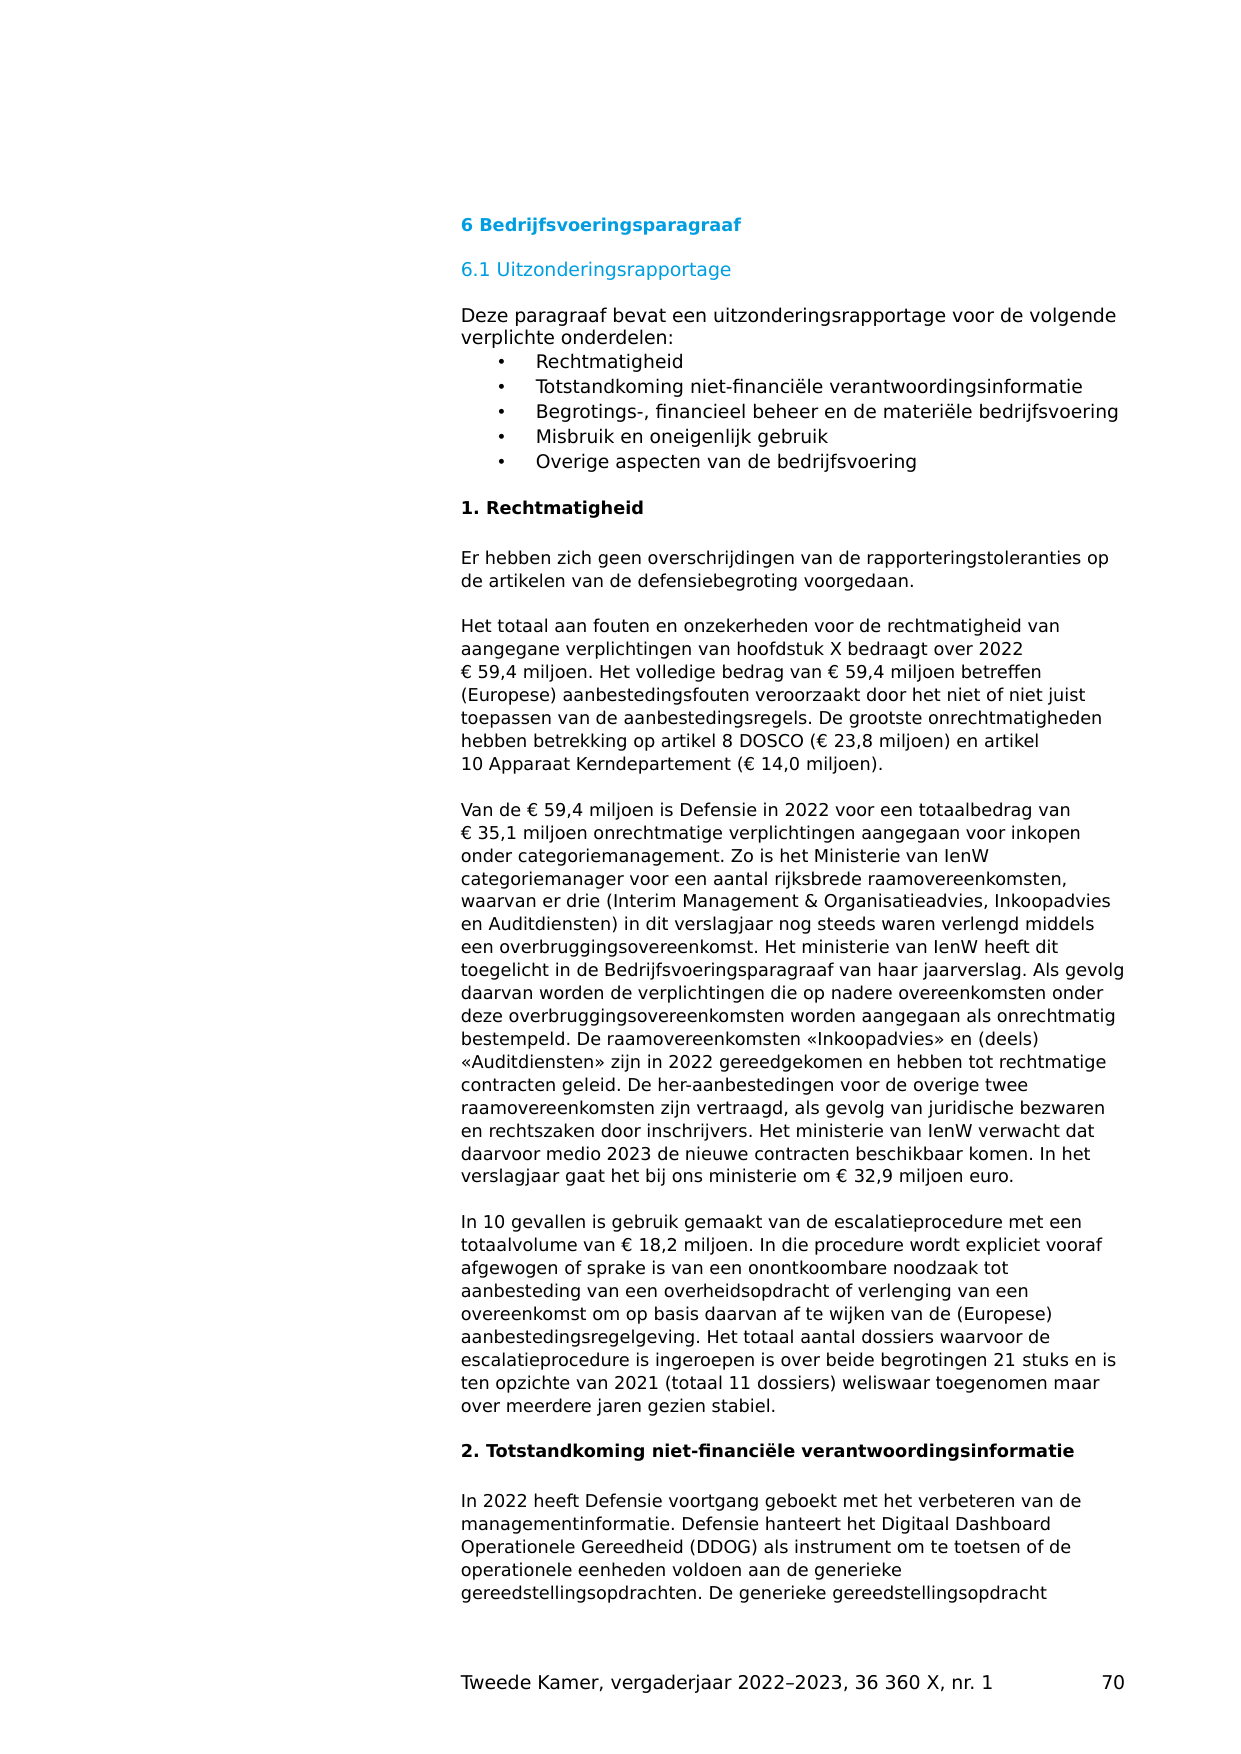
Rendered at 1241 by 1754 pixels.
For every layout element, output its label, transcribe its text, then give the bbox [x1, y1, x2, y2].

text Deze paragraaf bevat een uitzonderingsrapportage voor de volgende verplichte onderdelen: [461, 305, 1125, 349]
text 2. Totstandkoming niet-financiële verantwoordingsinformatie [461, 1439, 1125, 1462]
list Totstandkoming niet-financiële verantwoordingsinformatie [498, 374, 1125, 399]
text In 10 gevallen is gebruik gemaakt van de escalatieprocedure met een totaalvolume van € 18,2 miljoen. In die procedure wordt expliciet vooraf afgewogen of sprake is van een onontkoombare noodzaak tot aanbesteding van een overheidsopdracht of verlenging van een overeenkomst om op basis daarvan af te wijken van de (Europese) aanbestedingsregelgeving. Het totaal aantal dossiers waarvoor de escalatieprocedure is ingeroepen is over beide begrotingen 21 stuks en is ten opzichte van 2021 (totaal 11 dossiers) weliswaar toegenomen maar over meerdere jaren gezien stabiel. [461, 1210, 1125, 1417]
list Begrotings-, financieel beheer en de materiële bedrijfsvoering [498, 399, 1125, 424]
text Van de € 59,4 miljoen is Defensie in 2022 voor een totaalbedrag van € 35,1 miljoen onrechtmatige verplichtingen aangegaan voor inkopen onder categoriemanagement. Zo is het Ministerie van IenW categoriemanager voor een aantal rijksbrede raamovereenkomsten, waarvan er drie (Interim Management & Organisatieadvies, Inkoopadvies en Auditdiensten) in dit verslagjaar nog steeds waren verlengd middels een overbruggingsovereenkomst. Het ministerie van IenW heeft dit toegelicht in de Bedrijfsvoeringsparagraaf van haar jaarverslag. Als gevolg daarvan worden de verplichtingen die op nadere overeenkomsten onder deze overbruggingsovereenkomsten worden aangegaan als onrechtmatig bestempeld. De raamovereenkomsten «Inkoopadvies» en (deels) «Auditdiensten» zijn in 2022 gereedgekomen en hebben tot rechtmatige contracten geleid. De her-aanbestedingen voor de overige twee raamovereenkomsten zijn vertraagd, als gevolg van juridische bezwaren en rechtszaken door inschrijvers. Het ministerie van IenW verwacht dat daarvoor medio 2023 de nieuwe contracten beschikbaar komen. In het verslagjaar gaat het bij ons ministerie om € 32,9 miljoen euro. [461, 798, 1125, 1187]
text Het totaal aan fouten en onzekerheden voor de rechtmatigheid van aangegane verplichtingen van hoofdstuk X bedraagt over 2022 € 59,4 miljoen. Het volledige bedrag van € 59,4 miljoen betreffen (Europese) aanbestedingsfouten veroorzaakt door het niet of niet juist toepassen van de aanbestedingsregels. De grootste onrechtmatigheden hebben betrekking op artikel 8 DOSCO (€ 23,8 miljoen) en artikel 10 Apparaat Kerndepartement (€ 14,0 miljoen). [461, 614, 1125, 775]
list Rechtmatigheid [498, 349, 1125, 374]
text 1. Rechtmatigheid [461, 496, 1125, 519]
text Er hebben zich geen overschrijdingen van de rapporteringstoleranties op de artikelen van de defensiebegroting voorgedaan. [461, 546, 1125, 592]
list Overige aspecten van de bedrijfsvoering [498, 449, 1125, 474]
text In 2022 heeft Defensie voortgang geboekt met het verbeteren van de managementinformatie. Defensie hanteert het Digitaal Dashboard Operationele Gereedheid (DDOG) als instrument om te toetsen of de operationele eenheden voldoen aan de generieke gereedstellingsopdrachten. De generieke gereedstellingsopdracht [461, 1489, 1125, 1604]
list Misbruik en oneigenlijk gebruik [498, 424, 1125, 449]
title 6.1 Uitzonderingsrapportage [461, 259, 1125, 281]
title 6 Bedrijfsvoeringsparagraaf [461, 213, 1125, 236]
